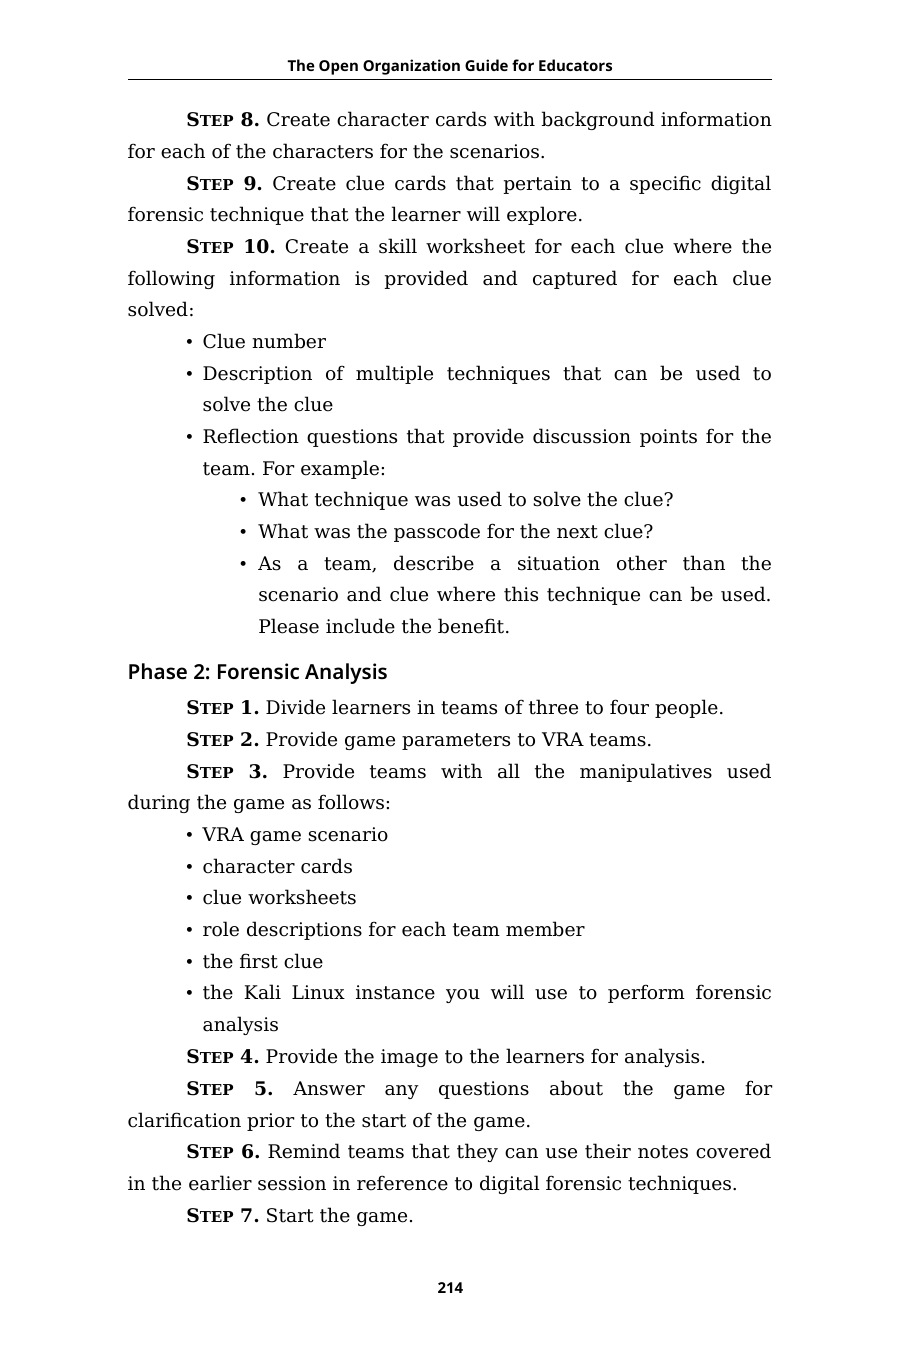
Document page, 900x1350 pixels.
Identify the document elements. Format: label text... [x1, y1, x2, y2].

list character cards [186, 856, 772, 878]
list clue worksheets [186, 887, 772, 909]
list the first clue [186, 951, 772, 973]
list Clue number [186, 331, 772, 353]
list What was the passcode for the next clue? [240, 521, 772, 543]
text Step 4. Provide the image to the learners for analysis. [127, 1046, 772, 1068]
list Reflection questions that provide discussion points for the team. For example: [186, 426, 772, 479]
text Step 7. Start the game. [127, 1205, 772, 1227]
list What technique was used to solve the clue? [240, 489, 772, 511]
text Step 8. Create character cards with background information for each of the characters for the scenarios. [127, 109, 772, 162]
list As a team, describe a situation other than the scenario and clue where this technique can be used. Please include the benefit. [240, 553, 772, 638]
list VRA game scenario [186, 824, 772, 846]
list the Kali Linux instance you will use to perform forensic analysis [186, 982, 772, 1036]
list Description of multiple techniques that can be used to solve the clue [186, 363, 772, 416]
subtitle Phase 2: Forensic Analysis [127, 660, 772, 684]
list role descriptions for each team member [186, 919, 772, 941]
text Step 10. Create a skill worksheet for each clue where the following information is provided and captured for each clue solved: [127, 236, 772, 321]
text Step 6. Remind teams that they can use their notes covered in the earlier session in reference to digital forensic techniques. [127, 1141, 772, 1195]
text Step 5. Answer any questions about the game for clarification prior to the start of the game. [127, 1078, 772, 1131]
text Step 1. Divide learners in teams of three to four people. [127, 697, 772, 719]
text Step 9. Create clue cards that pertain to a specific digital forensic technique that the learner will explore. [127, 172, 772, 226]
text Step 3. Provide teams with all the manipulatives used during the game as follows: [127, 761, 772, 814]
text Step 2. Provide game parameters to VRA teams. [127, 728, 772, 751]
